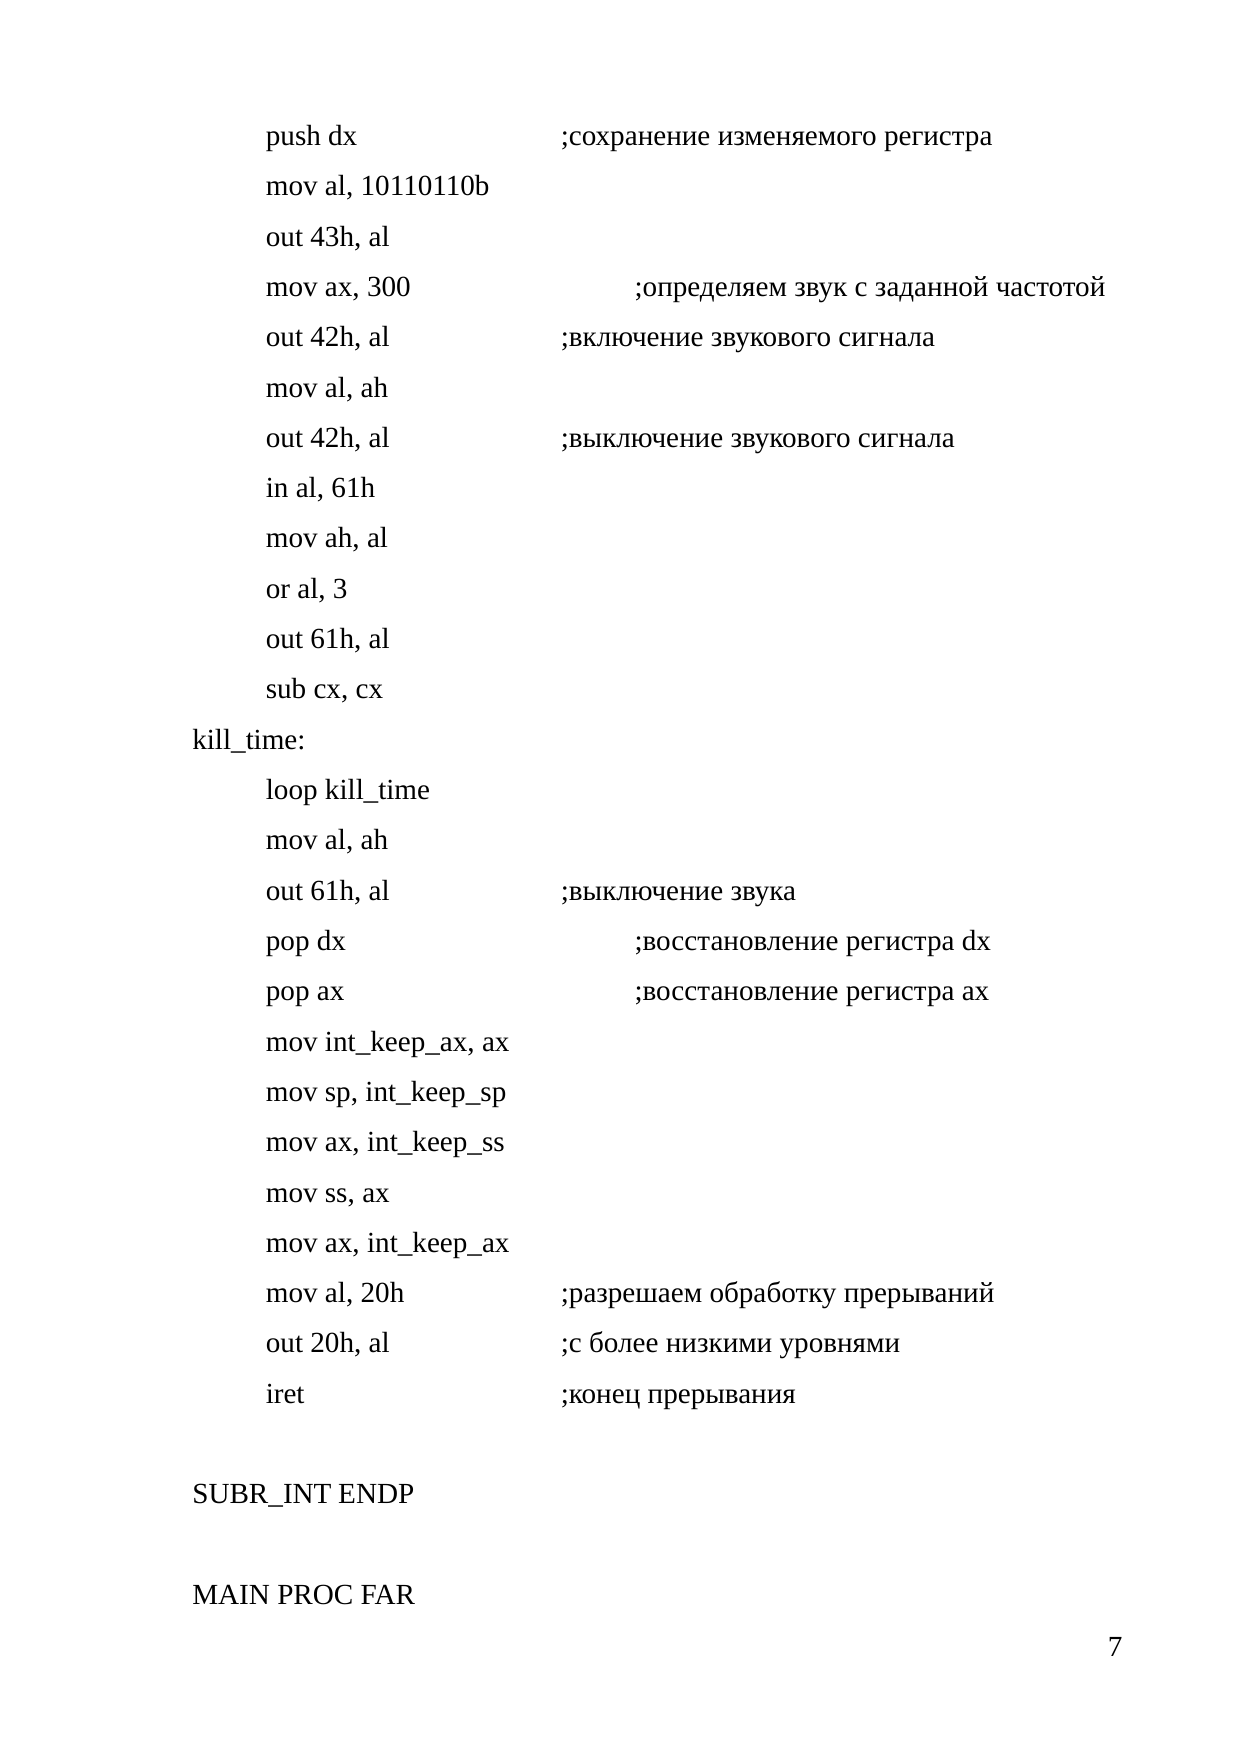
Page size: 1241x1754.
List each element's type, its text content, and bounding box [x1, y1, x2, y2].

text mov sp, int_keep_sp [118, 1074, 1122, 1108]
text mov al, ah [118, 370, 1122, 403]
text or al, 3 [118, 571, 1122, 604]
text mov ah, al [118, 521, 1122, 554]
text push dx ;сохранение изменяемого регистра [118, 118, 1122, 152]
text out 61h, al ;выключение звука [118, 873, 1122, 906]
text mov al, ah [118, 822, 1122, 856]
text pop dx ;восстановление регистра dx [118, 923, 1122, 957]
text kill_time: [118, 722, 1122, 755]
text loop kill_time [118, 772, 1122, 806]
text in al, 61h [118, 470, 1122, 504]
text out 42h, al ;включение звукового сигнала [118, 319, 1122, 353]
text mov al, 10110110b [118, 168, 1122, 202]
text mov ax, int_keep_ss [118, 1124, 1122, 1158]
text out 42h, al ;выключение звукового сигнала [118, 420, 1122, 453]
text mov ax, 300 ;определяем звук с заданной частотой [118, 269, 1122, 303]
text mov ax, int_keep_ax [118, 1225, 1122, 1258]
text out 20h, al ;с более низкими уровнями [118, 1326, 1122, 1359]
text pop ax ;восстановление регистра ax [118, 973, 1122, 1007]
text SUBR_INT ENDP [118, 1477, 1122, 1510]
text sub cx, cx [118, 672, 1122, 705]
text out 43h, al [118, 219, 1122, 252]
text mov ss, ax [118, 1175, 1122, 1208]
text MAIN PROC FAR [118, 1577, 1122, 1611]
text mov int_keep_ax, ax [118, 1024, 1122, 1057]
text mov al, 20h ;разрешаем обработку прерываний [118, 1275, 1122, 1309]
text iret ;конец прерывания [118, 1376, 1122, 1409]
text out 61h, al [118, 621, 1122, 655]
